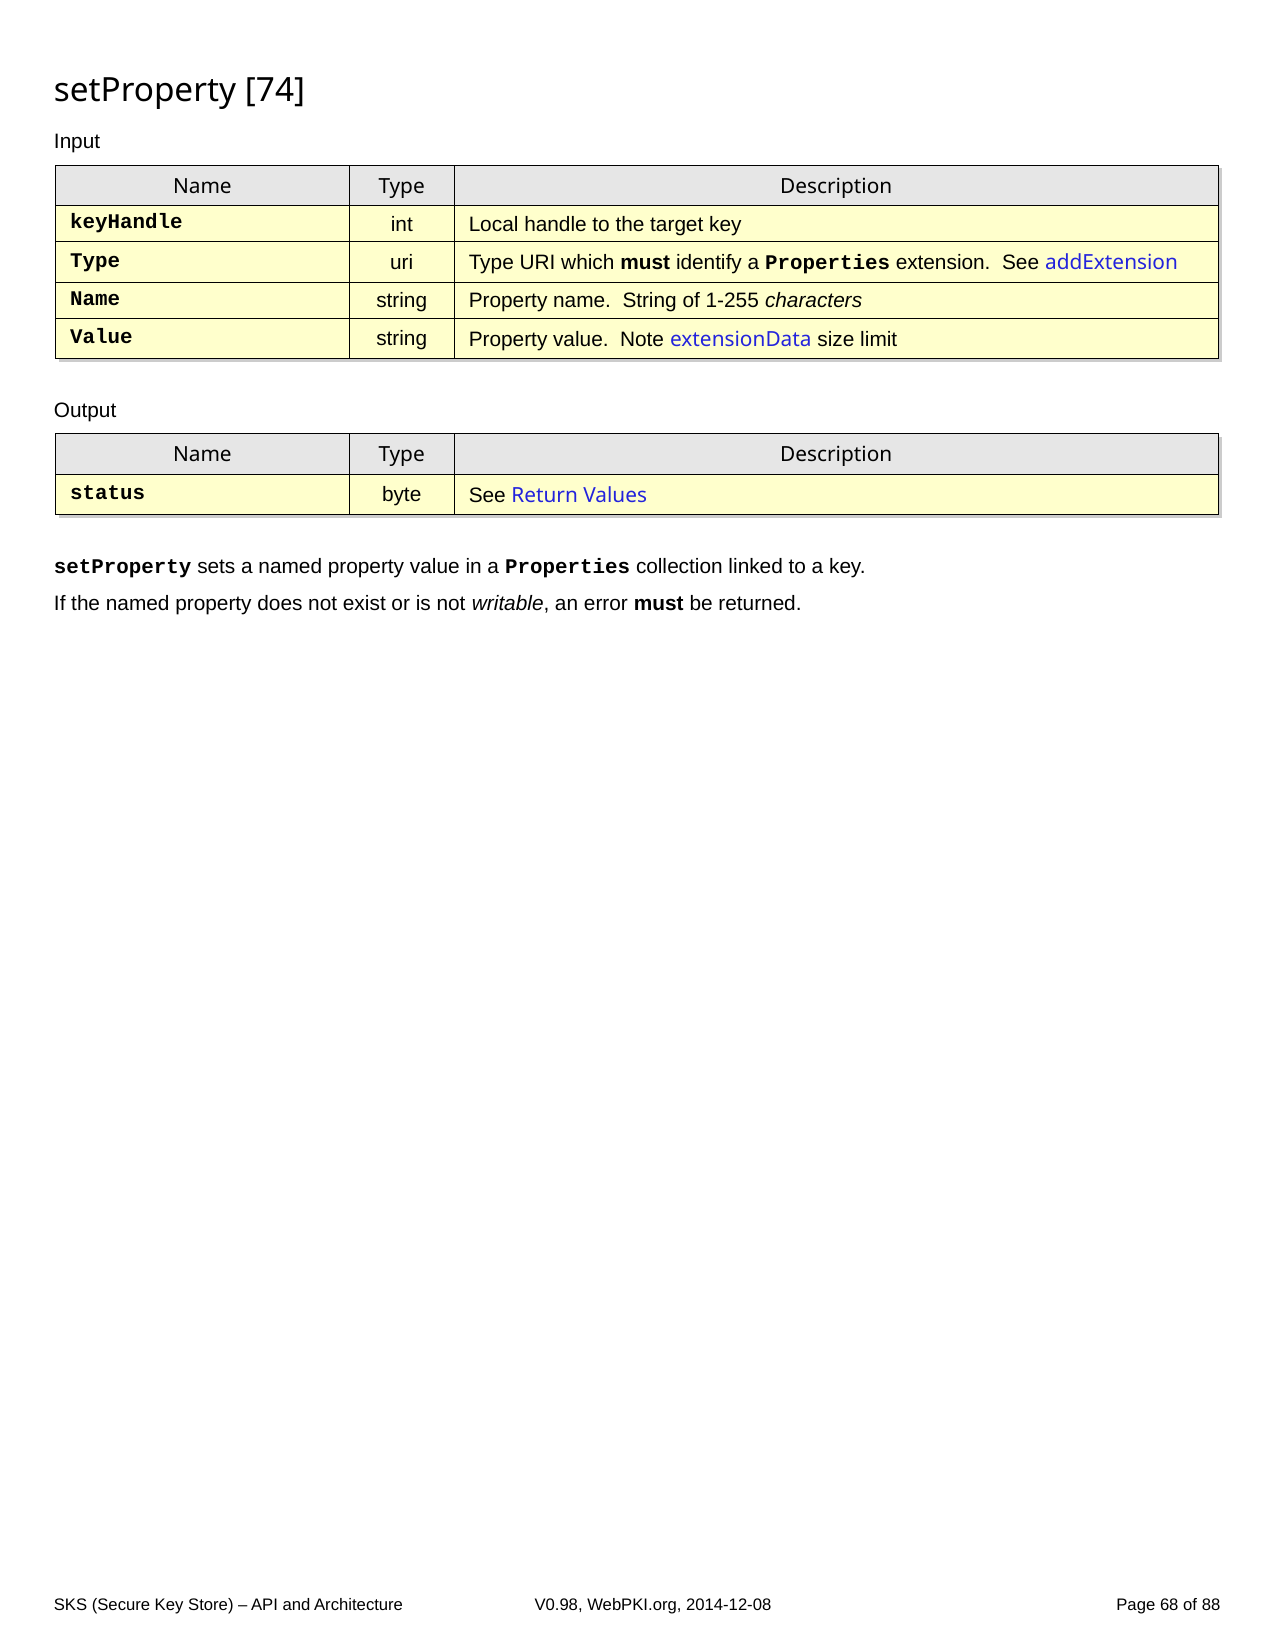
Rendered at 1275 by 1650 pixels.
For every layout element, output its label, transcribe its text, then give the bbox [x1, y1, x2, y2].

table_cell Property value. Note extensionData size limit [455, 319, 1218, 358]
table_cell Type [56, 242, 349, 282]
table_cell uri [350, 242, 454, 282]
table_cell See Return Values [455, 475, 1218, 514]
text Input [54, 129, 1221, 153]
table_cell Property name. String of 1-255 characters [455, 283, 1218, 318]
text Output [54, 397, 1221, 421]
table_cell Value [56, 319, 349, 358]
table_header Type [350, 166, 454, 205]
table_cell status [56, 475, 349, 514]
table_header Description [455, 434, 1218, 474]
table_cell int [350, 206, 454, 241]
table_cell Name [56, 283, 349, 318]
table_cell byte [350, 475, 454, 514]
table_header Type [350, 434, 454, 474]
text setProperty sets a named property value in a Properties collection linked to a key. [54, 553, 1221, 579]
table_cell Type URI which must identify a Properties extension. See addExtension [455, 242, 1218, 282]
table_cell string [350, 283, 454, 318]
subtitle setProperty [74] [54, 66, 1221, 111]
text If the named property does not exist or is not writable, an error must be returned. [54, 591, 1221, 615]
table_cell string [350, 319, 454, 358]
table_header Name [56, 434, 349, 474]
table_cell keyHandle [56, 206, 349, 241]
table_cell Local handle to the target key [455, 206, 1218, 241]
table_header Name [56, 166, 349, 205]
table_header Description [455, 166, 1218, 205]
